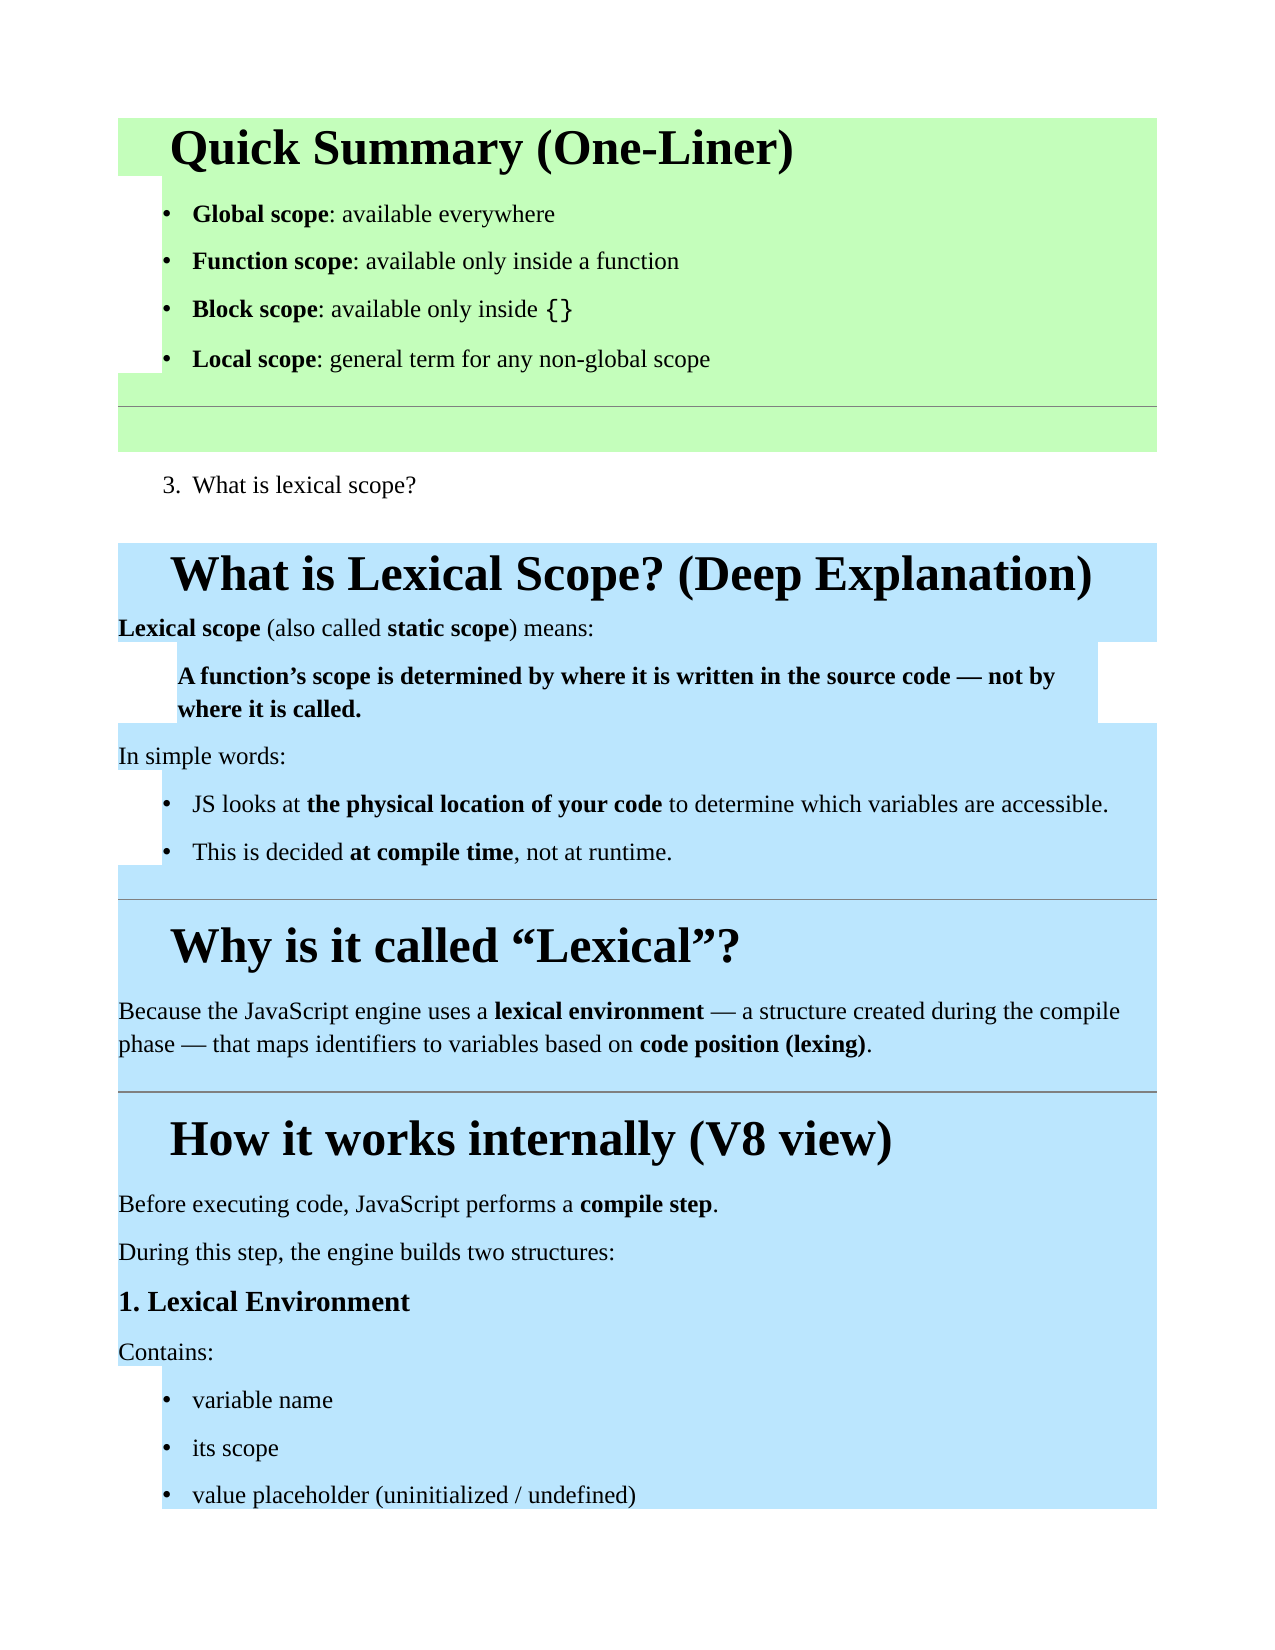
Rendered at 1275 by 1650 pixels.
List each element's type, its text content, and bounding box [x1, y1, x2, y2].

list Global scope: available everywhere [162, 199, 1157, 227]
list JS looks at the physical location of your code to determine which variables are accessible. [162, 789, 1157, 818]
list Block scope: available only inside {} [162, 294, 1157, 325]
text During this step, the engine builds two structures: [118, 1237, 1157, 1265]
list This is decided at compile time, not at runtime. [162, 837, 1157, 865]
subtitle 🎯 Quick Summary (One-Liner) [118, 118, 1157, 176]
list Local scope: general term for any non-global scope [162, 344, 1157, 373]
subtitle 1. Lexical Environment [118, 1284, 1157, 1318]
text Lexical scope (also called static scope) means: [118, 613, 1157, 642]
list What is lexical scope? [162, 471, 1157, 499]
text A function’s scope is determined by where it is written in the source code — not by where it is called. [177, 661, 1098, 723]
list variable name [162, 1385, 1157, 1414]
list Function scope: available only inside a function [162, 246, 1157, 275]
text In simple words: [118, 741, 1157, 770]
subtitle 🔥 Why is it called “Lexical”? [118, 916, 1157, 973]
text Before executing code, JavaScript performs a compile step. [118, 1189, 1157, 1218]
subtitle 🧠 How it works internally (V8 view) [118, 1108, 1157, 1166]
list its scope [162, 1433, 1157, 1461]
text Because the JavaScript engine uses a lexical environment — a structure created during the compile phase — that maps identifiers to variables based on code position (lexing). [118, 996, 1157, 1058]
list value placeholder (uninitialized / undefined) [162, 1480, 1157, 1509]
subtitle ✅ What is Lexical Scope? (Deep Explanation) [118, 543, 1157, 601]
text Contains: [118, 1337, 1157, 1366]
